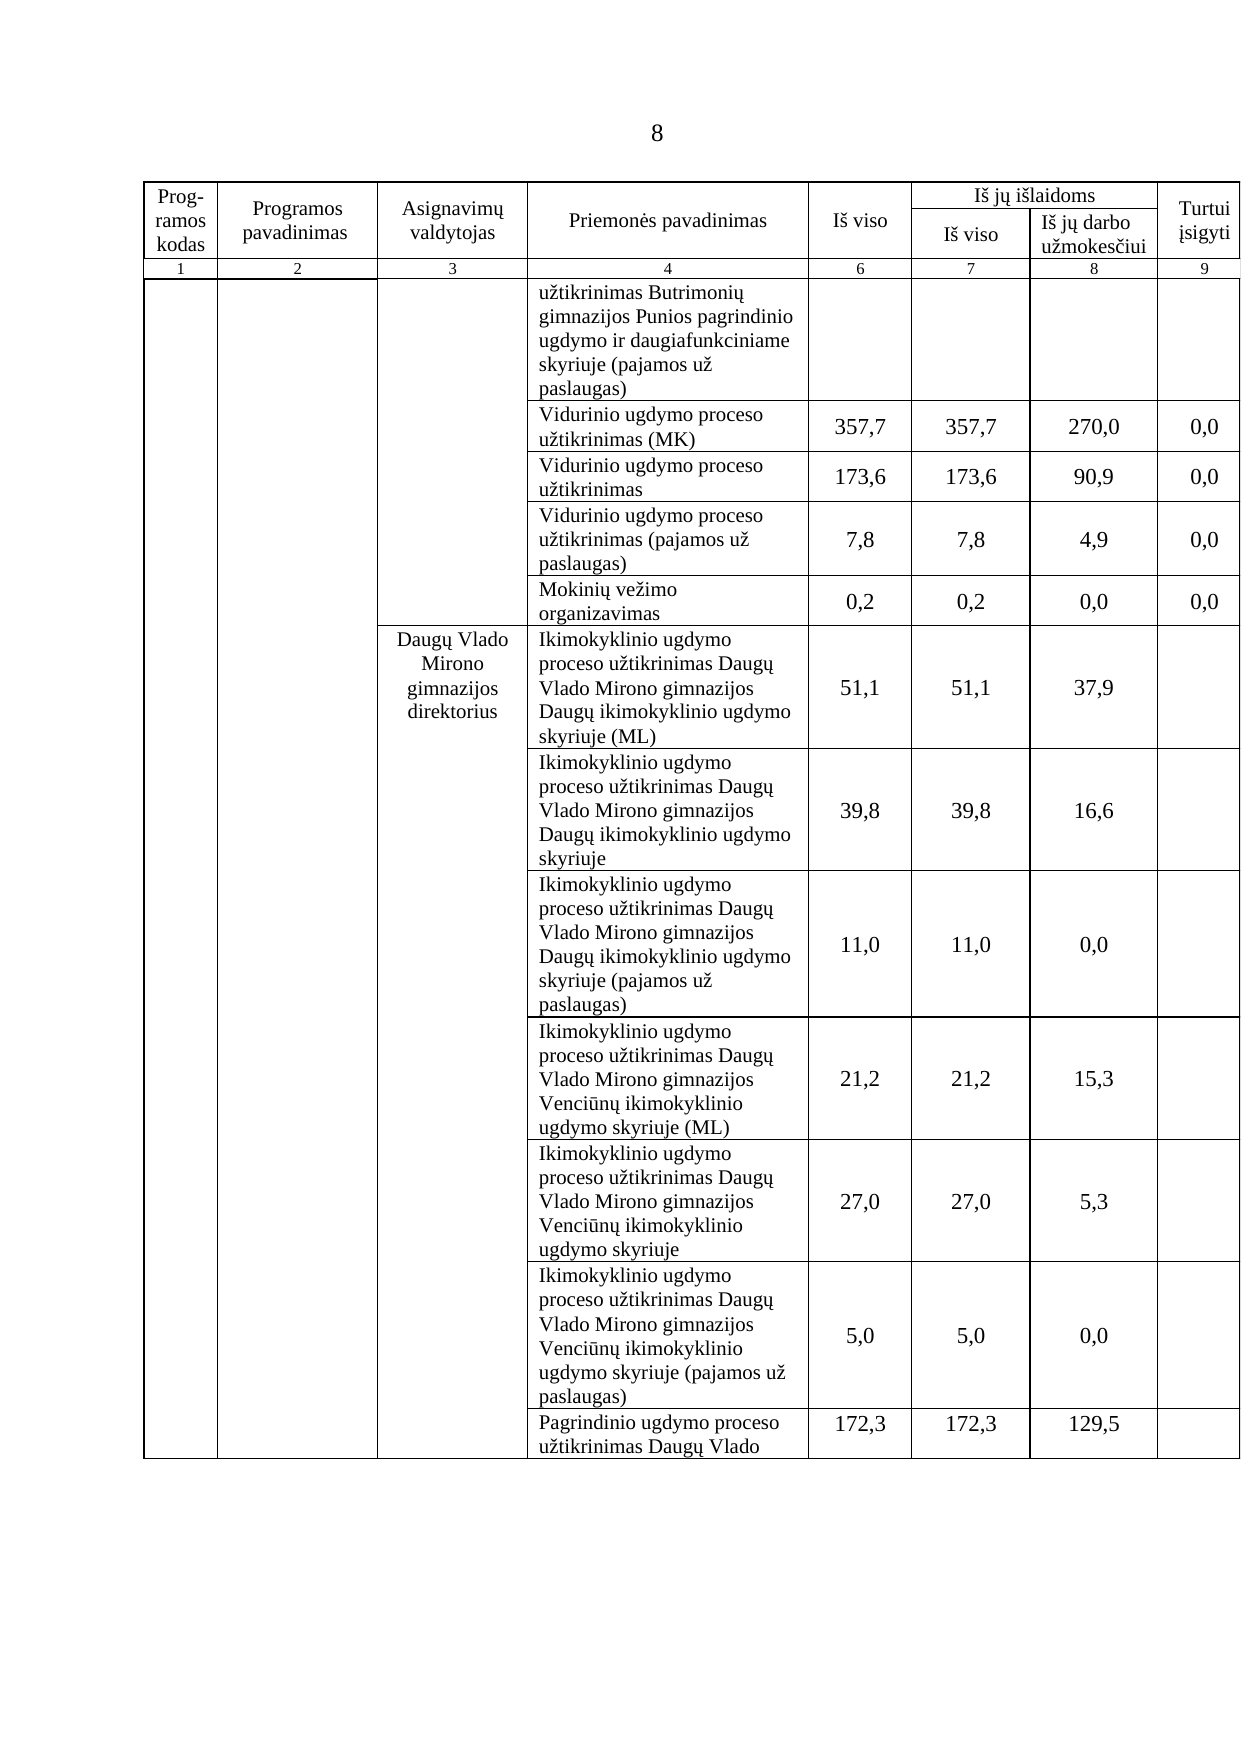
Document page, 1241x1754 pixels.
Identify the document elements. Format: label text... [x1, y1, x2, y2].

table_cell 9 [1158, 259, 1240, 278]
table_cell 172,3 [809, 1409, 911, 1458]
table_cell [1158, 1018, 1239, 1139]
table_cell 172,3 [912, 1409, 1029, 1458]
table_cell 5,0 [912, 1262, 1029, 1408]
table_cell 4 [528, 259, 808, 278]
table_cell 15,3 [1031, 1018, 1157, 1139]
table_cell užtikrinimas Butrimonių gimnazijos Punios pagrindinio ugdymo ir daugiafunkciniame skyriuje (pajamos už paslaugas) [528, 279, 808, 400]
table_cell Iš viso [912, 209, 1029, 258]
table_cell 39,8 [809, 749, 911, 870]
table_cell 0,0 [1158, 576, 1239, 625]
table_cell [1158, 1140, 1239, 1261]
table_cell 0,0 [1158, 452, 1239, 501]
table_cell Ikimokyklinio ugdymo proceso užtikrinimas Daugų Vlado Mirono gimnazijos Venciūnų ikimokyklinio ugdymo skyriuje (pajamos už paslaugas) [528, 1262, 808, 1408]
table_header Turtui įsigyti [1158, 183, 1239, 258]
table_cell 8 [1031, 259, 1157, 278]
table_cell 37,9 [1031, 626, 1157, 748]
table_cell 21,2 [912, 1018, 1029, 1139]
table_header Iš jų išlaidoms [912, 183, 1157, 207]
table_cell Ikimokyklinio ugdymo proceso užtikrinimas Daugų Vlado Mirono gimnazijos Venciūnų ikimokyklinio ugdymo skyriuje (ML) [528, 1018, 808, 1139]
table_cell 27,0 [912, 1140, 1029, 1261]
table_cell 0,0 [1031, 576, 1157, 625]
table_cell 51,1 [912, 626, 1029, 748]
table_cell 4,9 [1031, 502, 1157, 575]
table_cell [1158, 1409, 1239, 1458]
table_cell 1 [144, 259, 217, 278]
table_cell Vidurinio ugdymo proceso užtikrinimas [528, 452, 808, 501]
table_cell [378, 279, 527, 625]
table_cell 3 [378, 259, 527, 278]
table_cell 7 [912, 259, 1029, 278]
table_cell 0,2 [809, 576, 911, 625]
table_cell 16,6 [1031, 749, 1157, 870]
table_cell [1158, 749, 1239, 870]
table_cell Iš jų darbo užmokesčiui [1031, 209, 1157, 258]
table_cell [912, 279, 1029, 400]
table_header Prog-ramos kodas [145, 183, 217, 258]
table_cell [1158, 871, 1239, 1016]
table_cell 0,0 [1158, 502, 1239, 575]
table_cell 11,0 [809, 871, 911, 1016]
table_cell [1031, 279, 1157, 400]
table_cell 129,5 [1031, 1409, 1157, 1458]
table_cell 6 [809, 259, 911, 278]
table_cell 21,2 [809, 1018, 911, 1139]
table_cell 357,7 [809, 401, 911, 451]
table_cell [145, 280, 217, 1458]
table_cell [809, 279, 911, 400]
table_cell Ikimokyklinio ugdymo proceso užtikrinimas Daugų Vlado Mirono gimnazijos Daugų ikimokyklinio ugdymo skyriuje (pajamos už paslaugas) [528, 871, 808, 1016]
table_cell [1158, 626, 1239, 748]
table_header Programos pavadinimas [218, 183, 377, 258]
table_cell 90,9 [1031, 452, 1157, 501]
table_cell 0,0 [1031, 1262, 1157, 1408]
table_cell Pagrindinio ugdymo proceso užtikrinimas Daugų Vlado [528, 1409, 808, 1458]
table_cell Mokinių vežimo organizavimas [528, 576, 808, 625]
table_cell 5,0 [809, 1262, 911, 1408]
table_cell 5,3 [1031, 1140, 1157, 1261]
table_cell Ikimokyklinio ugdymo proceso užtikrinimas Daugų Vlado Mirono gimnazijos Daugų ikimokyklinio ugdymo skyriuje (ML) [528, 626, 808, 748]
table_cell 0,2 [912, 576, 1029, 625]
table_header Priemonės pavadinimas [528, 183, 808, 258]
table_cell 270,0 [1031, 401, 1157, 451]
table_header Iš viso [809, 183, 911, 258]
table_cell Daugų Vlado Mirono gimnazijos direktorius [378, 626, 527, 1458]
table_cell 39,8 [912, 749, 1029, 870]
table_cell 173,6 [809, 452, 911, 501]
table_cell [218, 280, 377, 1458]
table_cell 27,0 [809, 1140, 911, 1261]
table_cell 2 [218, 259, 377, 278]
table_cell [1158, 279, 1239, 400]
table_cell Ikimokyklinio ugdymo proceso užtikrinimas Daugų Vlado Mirono gimnazijos Daugų ikimokyklinio ugdymo skyriuje [528, 749, 808, 870]
table_cell Ikimokyklinio ugdymo proceso užtikrinimas Daugų Vlado Mirono gimnazijos Venciūnų ikimokyklinio ugdymo skyriuje [528, 1140, 808, 1261]
table_cell 11,0 [912, 871, 1029, 1016]
table_cell 7,8 [912, 502, 1029, 575]
table_cell 357,7 [912, 401, 1029, 451]
table_header Asignavimų valdytojas [378, 183, 527, 258]
table_cell Vidurinio ugdymo proceso užtikrinimas (pajamos už paslaugas) [528, 502, 808, 575]
table_cell 7,8 [809, 502, 911, 575]
table_cell Vidurinio ugdymo proceso užtikrinimas (MK) [528, 401, 808, 451]
table_cell [1158, 1262, 1239, 1408]
table_cell 0,0 [1031, 871, 1157, 1016]
table_cell 51,1 [809, 626, 911, 748]
table_cell 0,0 [1158, 401, 1239, 451]
table_cell 173,6 [912, 452, 1029, 501]
